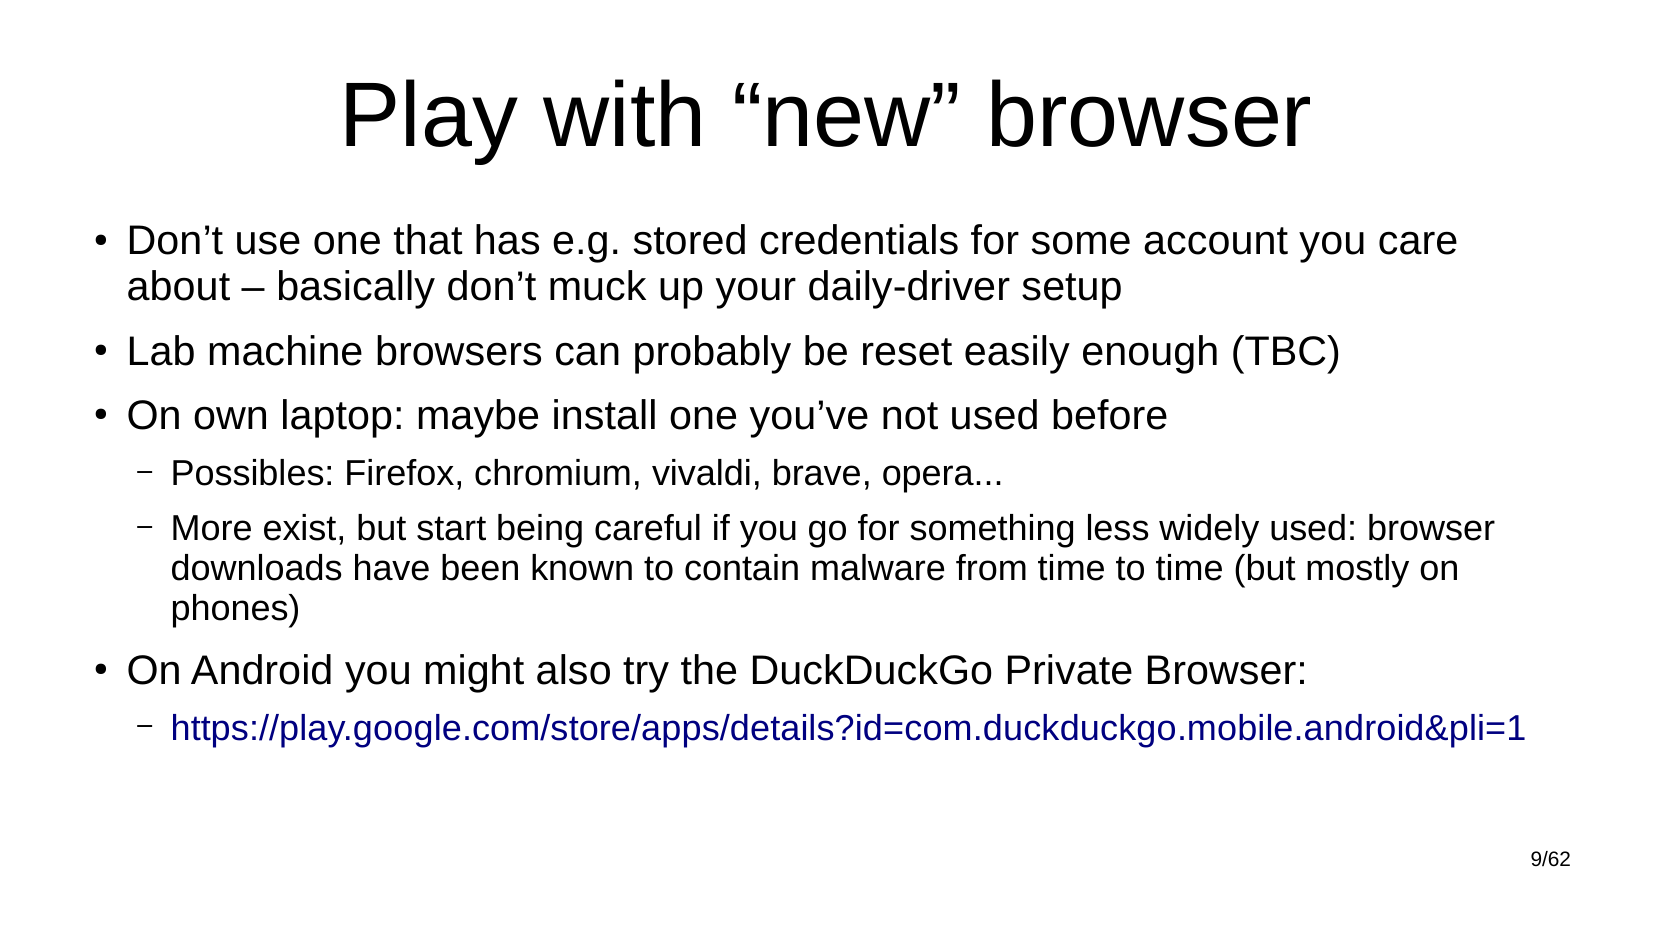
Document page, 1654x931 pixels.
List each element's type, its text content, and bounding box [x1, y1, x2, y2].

list Don’t use one that has e.g. stored credentials for some account you care about – basically don’t muck up your daily-driver setup Lab machine browsers can probably be reset easily enough (TBC) On own laptop: maybe install one you’ve not used before Possibles: Firefox, chromium, vivaldi, brave, opera... More exist, but start being careful if you go for something less widely used: browser downloads have been known to contain malware from time to time (but mostly on phones) On Android you might also try the DuckDuckGo Private Browser: https://play.google.com/store/apps/details?id=com.duckduckgo.mobile.android&pli=1 [82, 217, 1571, 758]
title Play with “new” browser [82, 37, 1571, 193]
